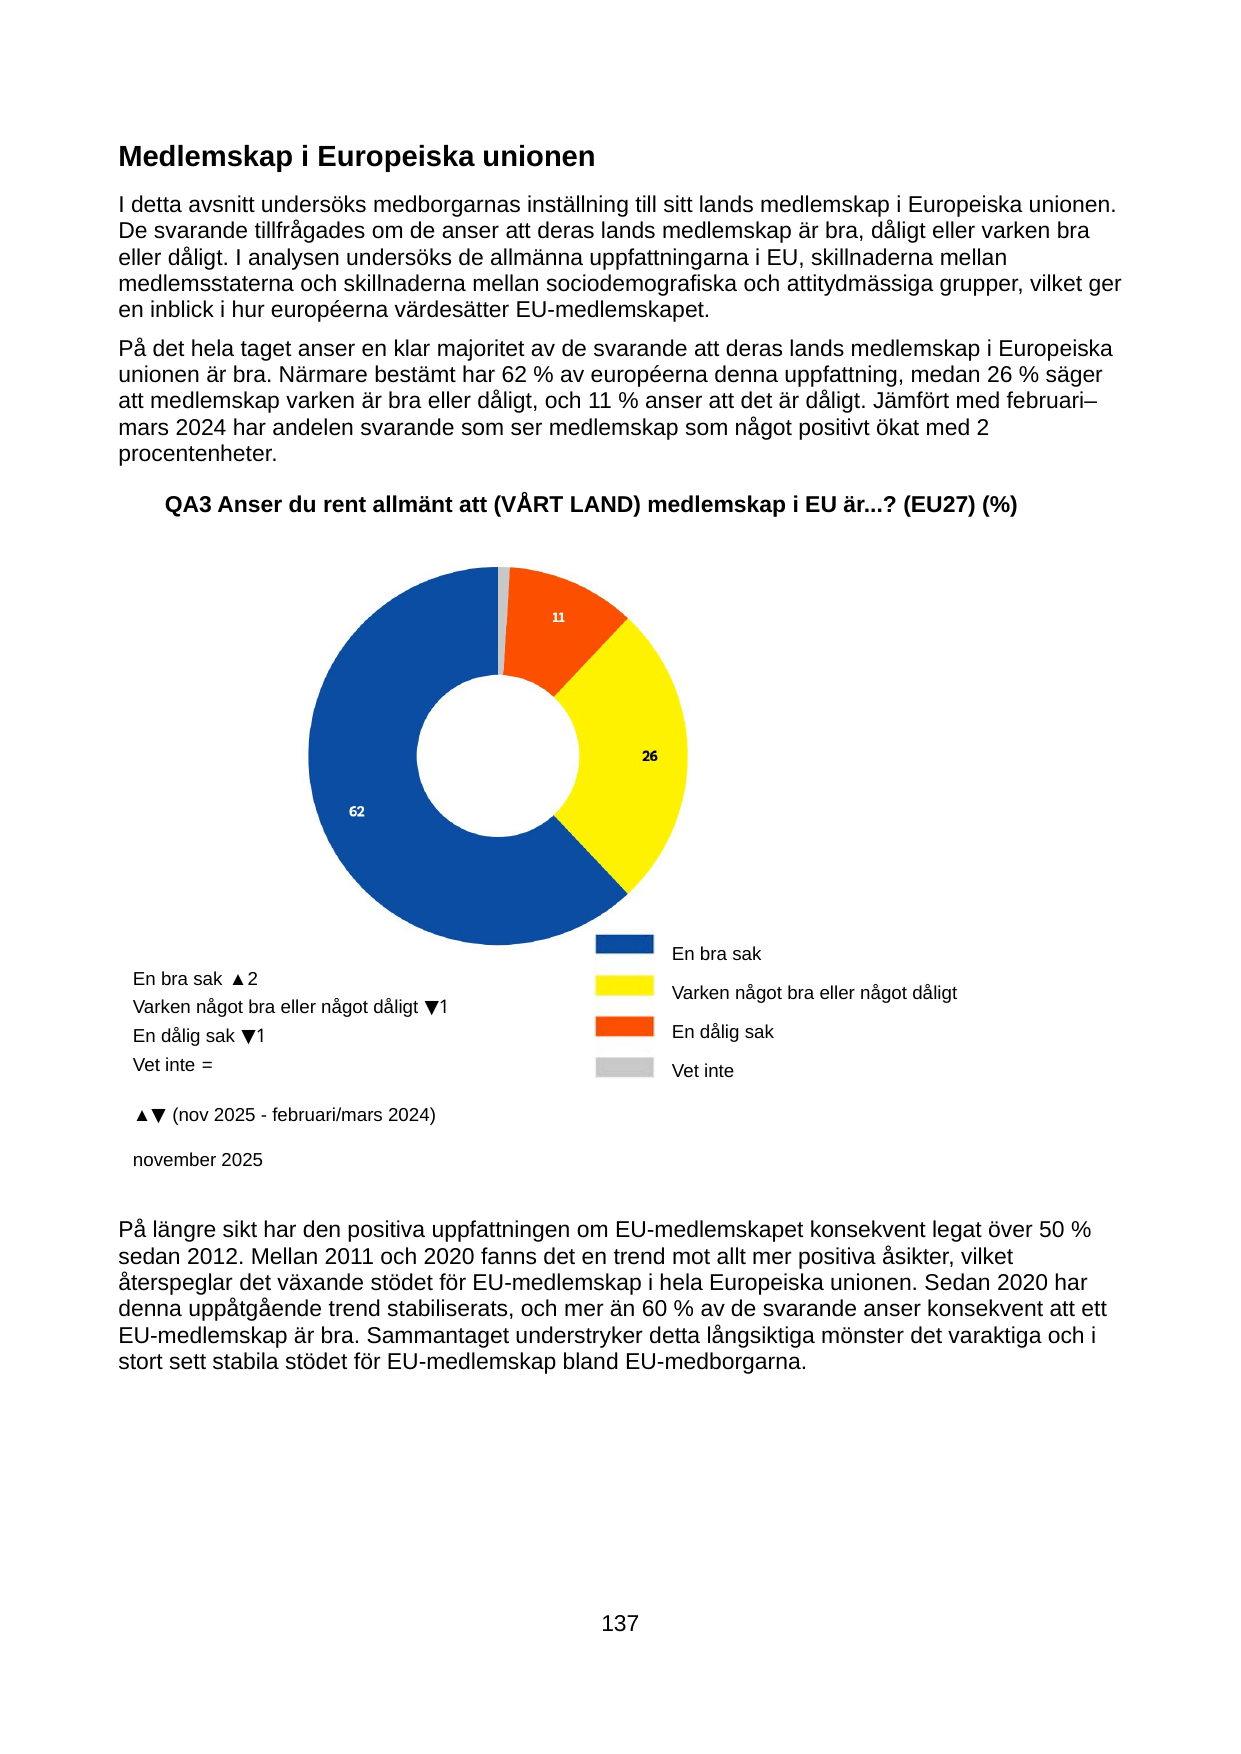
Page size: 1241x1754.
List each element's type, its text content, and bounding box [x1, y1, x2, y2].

text I detta avsnitt undersöks medborgarnas inställning till sitt lands medlemskap i Europeiska unionen. De svarande tillfrågades om de anser att deras lands medlemskap är bra, dåligt eller varken bra eller dåligt. I analysen undersöks de allmänna uppfattningarna i EU, skillnaderna mellan medlemsstaterna och skillnaderna mellan sociodemografiska och attitydmässiga grupper, vilket ger en inblick i hur européerna värdesätter EU-medlemskapet. [118, 191, 1122, 323]
text På längre sikt har den positiva uppfattningen om EU-medlemskapet konsekvent legat över 50 % sedan 2012. Mellan 2011 och 2020 fanns det en trend mot allt mer positiva åsikter, vilket återspeglar det växande stödet för EU-medlemskap i hela Europeiska unionen. Sedan 2020 har denna uppåtgående trend stabiliserats, och mer än 60 % av de svarande anser konsekvent att ett EU-medlemskap är bra. Sammantaget understryker detta långsiktiga mönster det varaktiga och i stort sett stabila stödet för EU-medlemskap bland EU-medborgarna. [118, 1216, 1122, 1374]
picture [292, 554, 707, 1081]
text På det hela taget anser en klar majoritet av de svarande att deras lands medlemskap i Europeiska unionen är bra. Närmare bestämt har 62 % av européerna denna uppfattning, medan 26 % säger att medlemskap varken är bra eller dåligt, och 11 % anser att det är dåligt. Jämfört med februari–mars 2024 har andelen svarande som ser medlemskap som något positivt ökat med 2 procentenheter. [118, 334, 1122, 466]
subtitle Medlemskap i Europeiska unionen [118, 139, 1122, 172]
